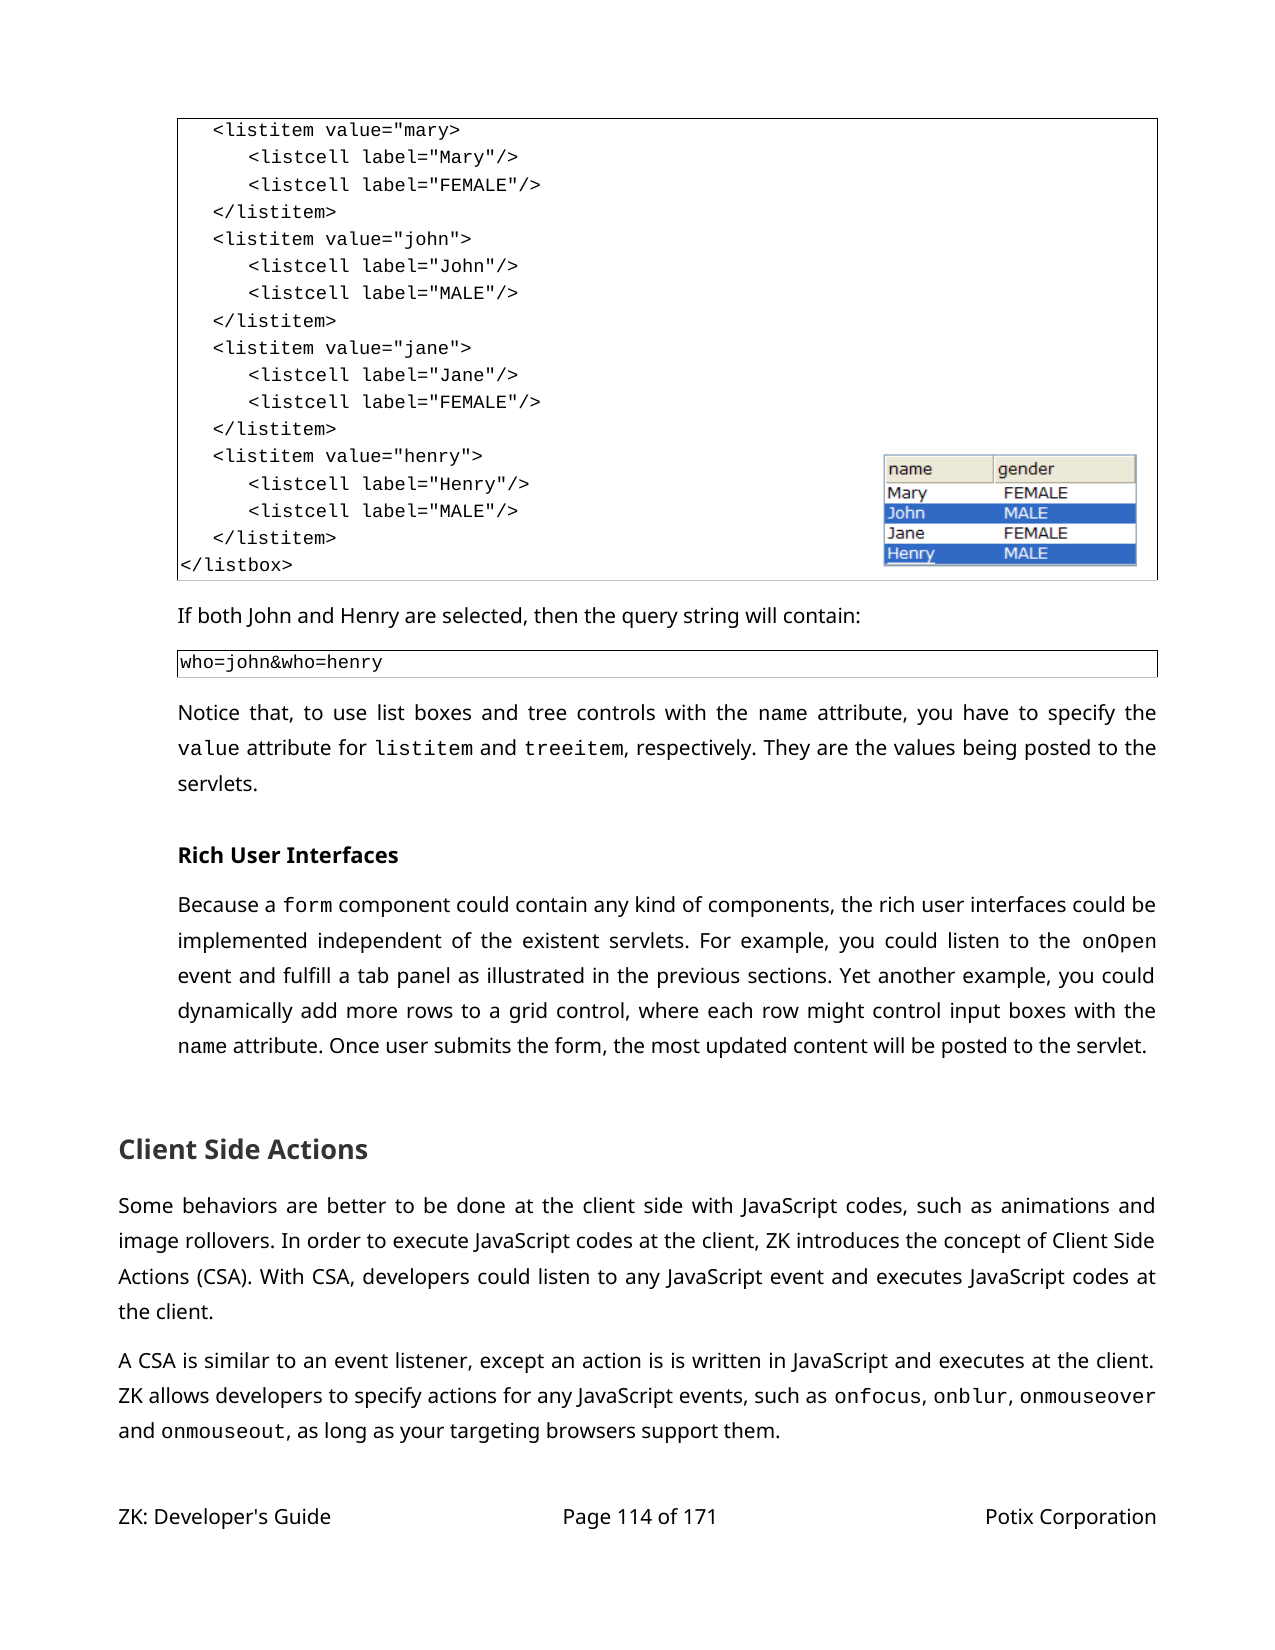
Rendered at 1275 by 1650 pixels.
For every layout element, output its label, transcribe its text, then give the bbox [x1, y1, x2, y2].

text </listitem> [178, 308, 1157, 333]
text <listcell label="FEMALE"/> [178, 390, 1157, 414]
text <listcell label="Jane"/> [178, 363, 1157, 387]
text If both John and Henry are selected, then the query string will contain: [177, 601, 1157, 629]
text Because a form component could contain any kind of components, the rich user interfaces could be implemented independent of the existent servlets. For example, you could listen to the onOpen event and fulfill a tab panel as illustrated in the previous sections. Yet another example, you could dynamically add more rows to a grid control, where each row might control input boxes with the name attribute. Once user submits the form, the most updated content will be posted to the servlet. [177, 890, 1157, 1060]
text <listcell label="Mary"/> [178, 145, 1157, 169]
text </listbox> [178, 553, 1157, 580]
text <listcell label="Henry"/> [178, 472, 880, 496]
text <listitem value="jane"> [178, 336, 1157, 360]
text Notice that, to use list boxes and tree controls with the name attribute, you have to specify the value attribute for listitem and treeitem, respectively. They are the values being posted to the servlets. [177, 698, 1157, 797]
text [1142, 526, 1157, 550]
text <listcell label="FEMALE"/> [178, 172, 1157, 197]
text </listitem> [178, 526, 880, 550]
subtitle Client Side Actions [118, 1131, 1157, 1168]
text <listcell label="John"/> [178, 254, 1157, 278]
text <listitem value="mary> [178, 119, 1157, 142]
text <listcell label="MALE"/> [178, 281, 1157, 306]
subtitle Rich User Interfaces [177, 839, 1157, 869]
text <listitem value="henry"> [178, 444, 1157, 469]
text <listcell label="MALE"/> [178, 499, 880, 523]
text <listitem value="john"> [178, 227, 1157, 251]
text </listitem> [178, 417, 1157, 441]
text Some behaviors are better to be done at the client side with JavaScript codes, such as animations and image rollovers. In order to execute JavaScript codes at the client, ZK introduces the concept of Client Side Actions (CSA). With CSA, developers could listen to any JavaScript event and executes JavaScript codes at the client. [118, 1191, 1157, 1325]
text who=john&who=henry [178, 651, 1157, 677]
picture [880, 452, 1142, 569]
text </listitem> [178, 200, 1157, 224]
text A CSA is similar to an event listener, except an action is is written in JavaScript and executes at the client. ZK allows developers to specify actions for any JavaScript events, such as onfocus, onblur, onmouseover and onmouseout, as long as your targeting browsers support them. [118, 1346, 1157, 1445]
